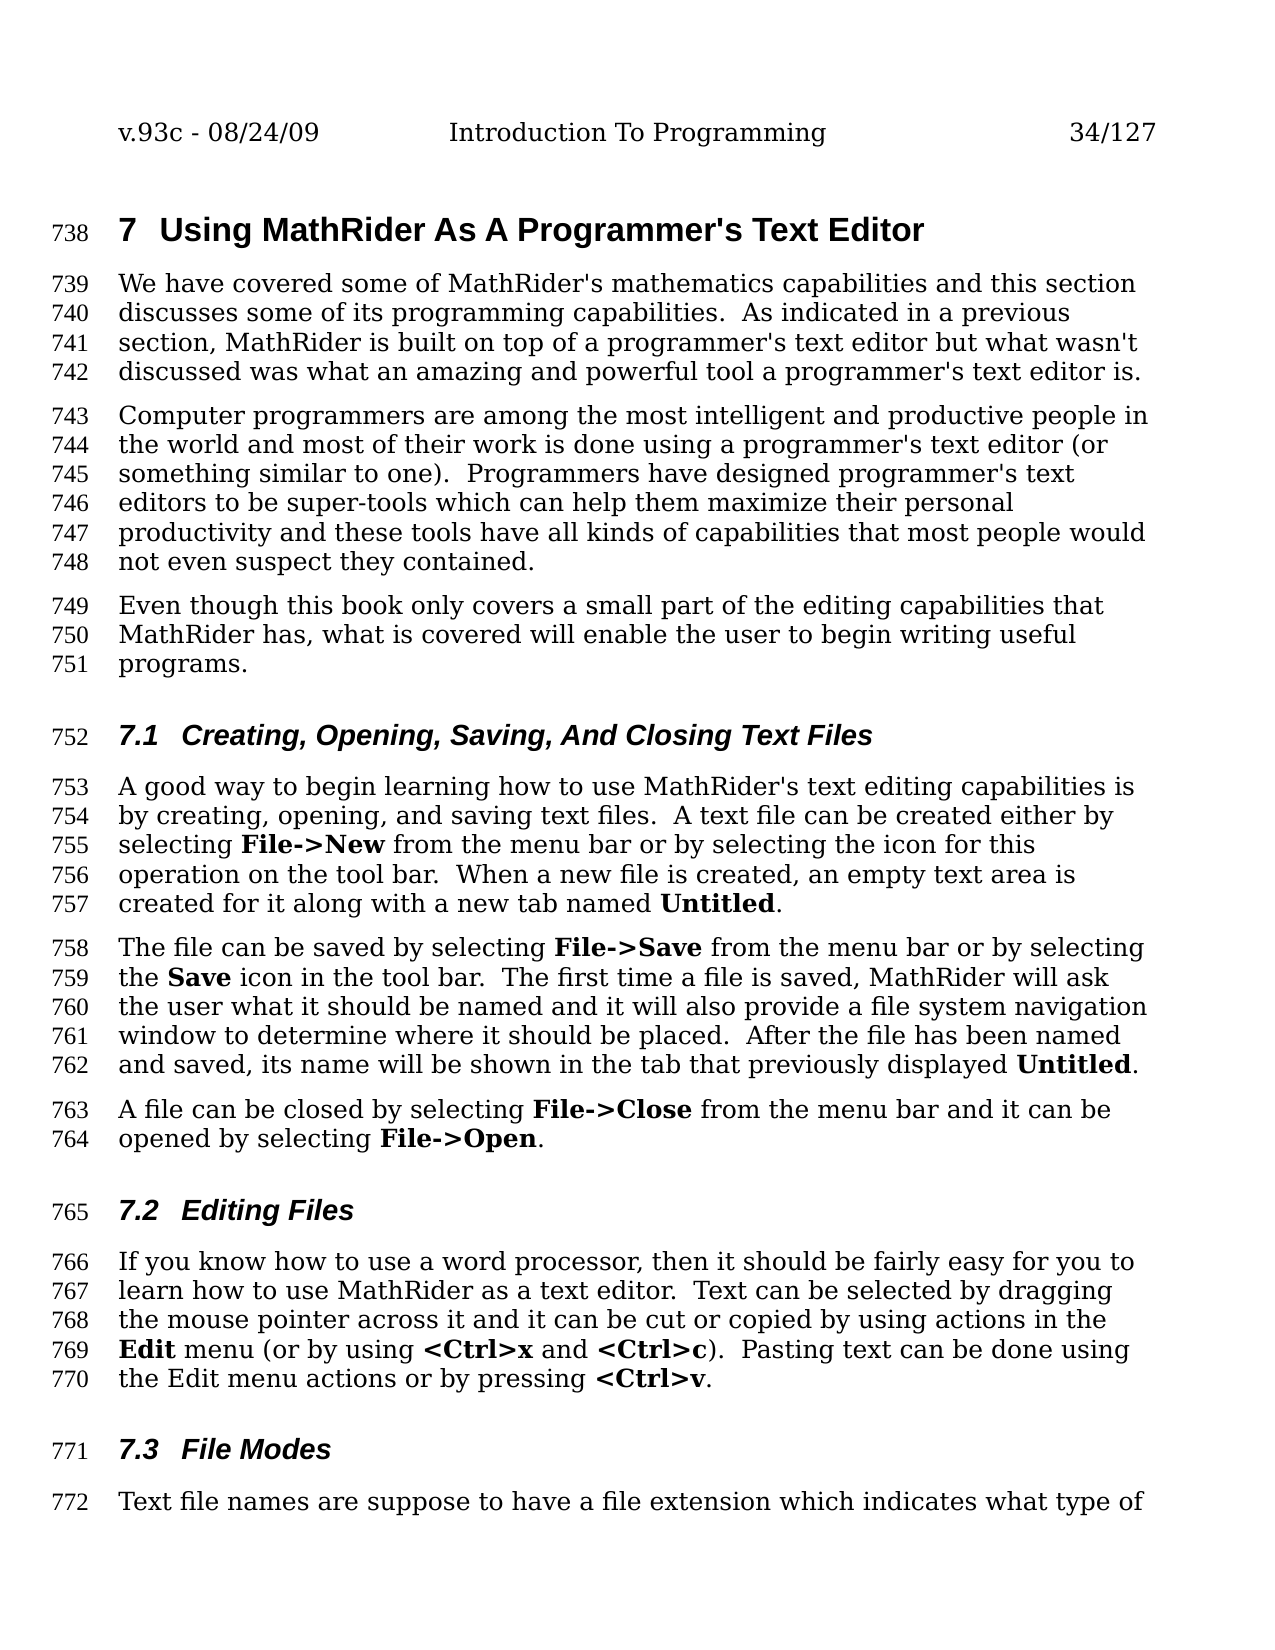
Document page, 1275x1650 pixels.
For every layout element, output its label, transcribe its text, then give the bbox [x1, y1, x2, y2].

subtitle File Modes [118, 1432, 1157, 1466]
subtitle Using MathRider As A Programmer's Text Editor [118, 210, 1157, 248]
text Text file names are suppose to have a file extension which indicates what type of [118, 1487, 1157, 1516]
text A good way to begin learning how to use MathRider's text editing capabilities is by creating, opening, and saving text files. A text file can be created either by selecting File->New from the menu bar or by selecting the icon for this operation on the tool bar. When a new file is created, an empty text area is created for it along with a new tab named Untitled. [118, 772, 1157, 918]
subtitle Editing Files [118, 1193, 1157, 1226]
text The file can be saved by selecting File->Save from the menu bar or by selecting the Save icon in the tool bar. The first time a file is saved, MathRider will ask the user what it should be named and it will also provide a file system navigation window to determine where it should be placed. After the file has been named and saved, its name will be shown in the tab that previously displayed Untitled. [118, 933, 1157, 1080]
text Even though this book only covers a small part of the editing capabilities that MathRider has, what is covered will enable the user to begin writing useful programs. [118, 591, 1157, 678]
text We have covered some of MathRider's mathematics capabilities and this section discusses some of its programming capabilities. As indicated in a previous section, MathRider is built on top of a programmer's text editor but what wasn't discussed was what an amazing and powerful tool a programmer's text editor is. [118, 269, 1157, 386]
subtitle Creating, Opening, Saving, And Closing Text Files [118, 718, 1157, 751]
text A file can be closed by selecting File->Close from the menu bar and it can be opened by selecting File->Open. [118, 1095, 1157, 1153]
text If you know how to use a word processor, then it should be fairly easy for you to learn how to use MathRider as a text editor. Text can be selected by dragging the mouse pointer across it and it can be cut or copied by using actions in the Edit menu (or by using <Ctrl>x and <Ctrl>c). Pasting text can be done using the Edit menu actions or by pressing <Ctrl>v. [118, 1247, 1157, 1393]
text Computer programmers are among the most intelligent and productive people in the world and most of their work is done using a programmer's text editor (or something similar to one). Programmers have designed programmer's text editors to be super-tools which can help them maximize their personal productivity and these tools have all kinds of capabilities that most people would not even suspect they contained. [118, 401, 1157, 576]
